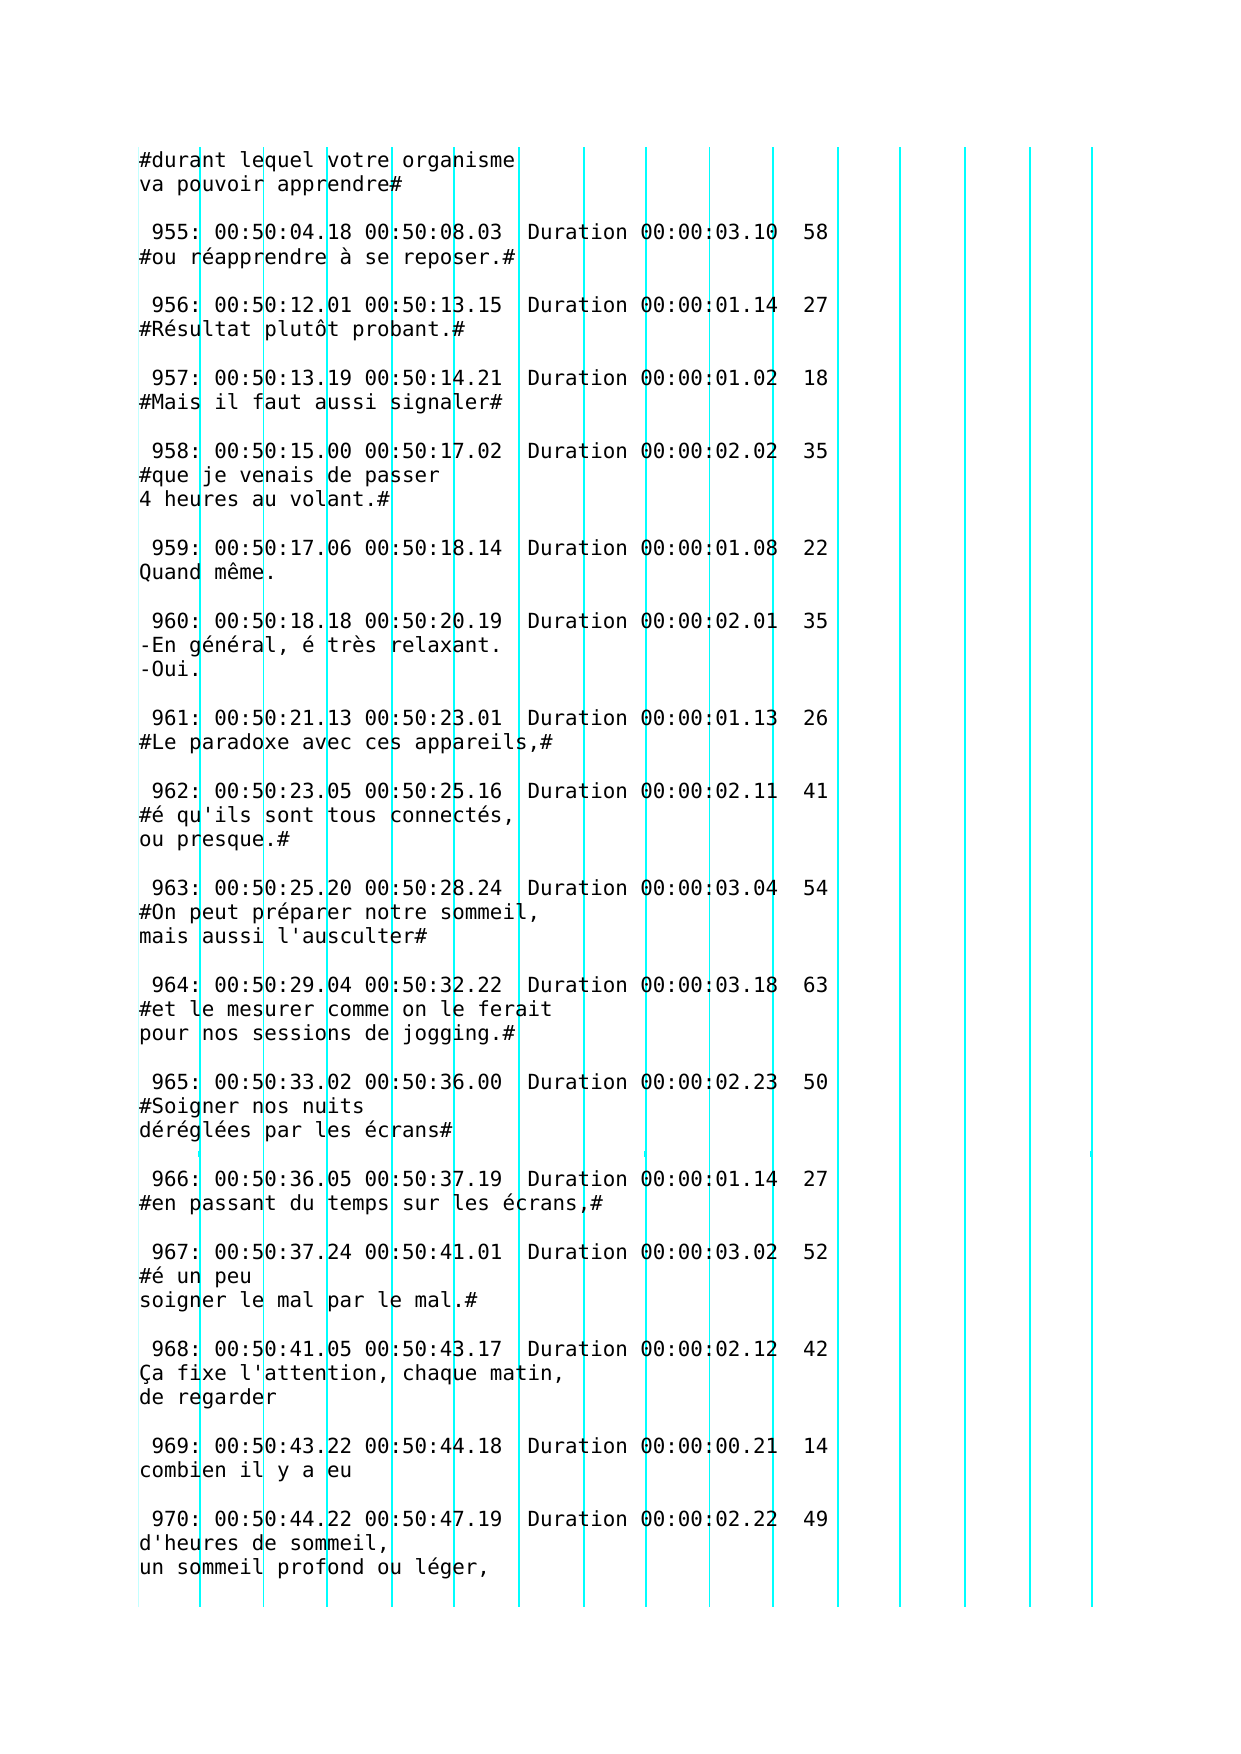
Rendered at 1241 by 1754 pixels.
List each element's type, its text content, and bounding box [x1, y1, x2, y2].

text 968: 00:50:41.05 00:50:43.17 Duration 00:00:02.12 42 [139, 1337, 1101, 1361]
text Quand même. [139, 560, 1101, 584]
text #que je venais de passer [139, 463, 1101, 487]
text combien il y a eu [139, 1458, 1101, 1482]
text un sommeil profond ou léger, [139, 1555, 1101, 1579]
text pour nos sessions de jogging.# [139, 1021, 1101, 1046]
text 960: 00:50:18.18 00:50:20.19 Duration 00:00:02.01 35 [139, 609, 1101, 633]
text #é qu'ils sont tous connectés, [139, 803, 1101, 827]
text #durant lequel votre organisme [139, 148, 1101, 172]
text 4 heures au volant.# [139, 487, 1101, 512]
text d'heures de sommeil, [139, 1531, 1101, 1555]
text 965: 00:50:33.02 00:50:36.00 Duration 00:00:02.23 50 [139, 1070, 1101, 1094]
text #é un peu [139, 1264, 1101, 1288]
text -Oui. [139, 657, 1101, 682]
text 962: 00:50:23.05 00:50:25.16 Duration 00:00:02.11 41 [139, 779, 1101, 803]
text va pouvoir apprendre# [139, 172, 1101, 196]
text 964: 00:50:29.04 00:50:32.22 Duration 00:00:03.18 63 [139, 973, 1101, 997]
text 967: 00:50:37.24 00:50:41.01 Duration 00:00:03.02 52 [139, 1240, 1101, 1264]
text 956: 00:50:12.01 00:50:13.15 Duration 00:00:01.14 27 [139, 293, 1101, 317]
text #On peut préparer notre sommeil, [139, 900, 1101, 924]
text #ou réapprendre à se reposer.# [139, 245, 1101, 269]
text 966: 00:50:36.05 00:50:37.19 Duration 00:00:01.14 27 [139, 1167, 1101, 1191]
text 970: 00:50:44.22 00:50:47.19 Duration 00:00:02.22 49 [139, 1507, 1101, 1531]
picture [138, 147, 1102, 1607]
text 958: 00:50:15.00 00:50:17.02 Duration 00:00:02.02 35 [139, 439, 1101, 463]
text #Le paradoxe avec ces appareils,# [139, 730, 1101, 754]
text déréglées par les écrans# [139, 1118, 1101, 1143]
text ou presque.# [139, 827, 1101, 851]
text -En général, é très relaxant. [139, 633, 1101, 657]
text #en passant du temps sur les écrans,# [139, 1191, 1101, 1216]
text de regarder [139, 1385, 1101, 1410]
text soigner le mal par le mal.# [139, 1288, 1101, 1313]
text #Résultat plutôt probant.# [139, 317, 1101, 342]
text #et le mesurer comme on le ferait [139, 997, 1101, 1021]
text 961: 00:50:21.13 00:50:23.01 Duration 00:00:01.13 26 [139, 706, 1101, 730]
text mais aussi l'ausculter# [139, 924, 1101, 948]
text 963: 00:50:25.20 00:50:28.24 Duration 00:00:03.04 54 [139, 876, 1101, 900]
text #Soigner nos nuits [139, 1094, 1101, 1118]
text #Mais il faut aussi signaler# [139, 390, 1101, 414]
text Ça fixe l'attention, chaque matin, [139, 1361, 1101, 1385]
text 957: 00:50:13.19 00:50:14.21 Duration 00:00:01.02 18 [139, 366, 1101, 390]
text 969: 00:50:43.22 00:50:44.18 Duration 00:00:00.21 14 [139, 1434, 1101, 1458]
text 955: 00:50:04.18 00:50:08.03 Duration 00:00:03.10 58 [139, 220, 1101, 245]
text 959: 00:50:17.06 00:50:18.14 Duration 00:00:01.08 22 [139, 536, 1101, 560]
